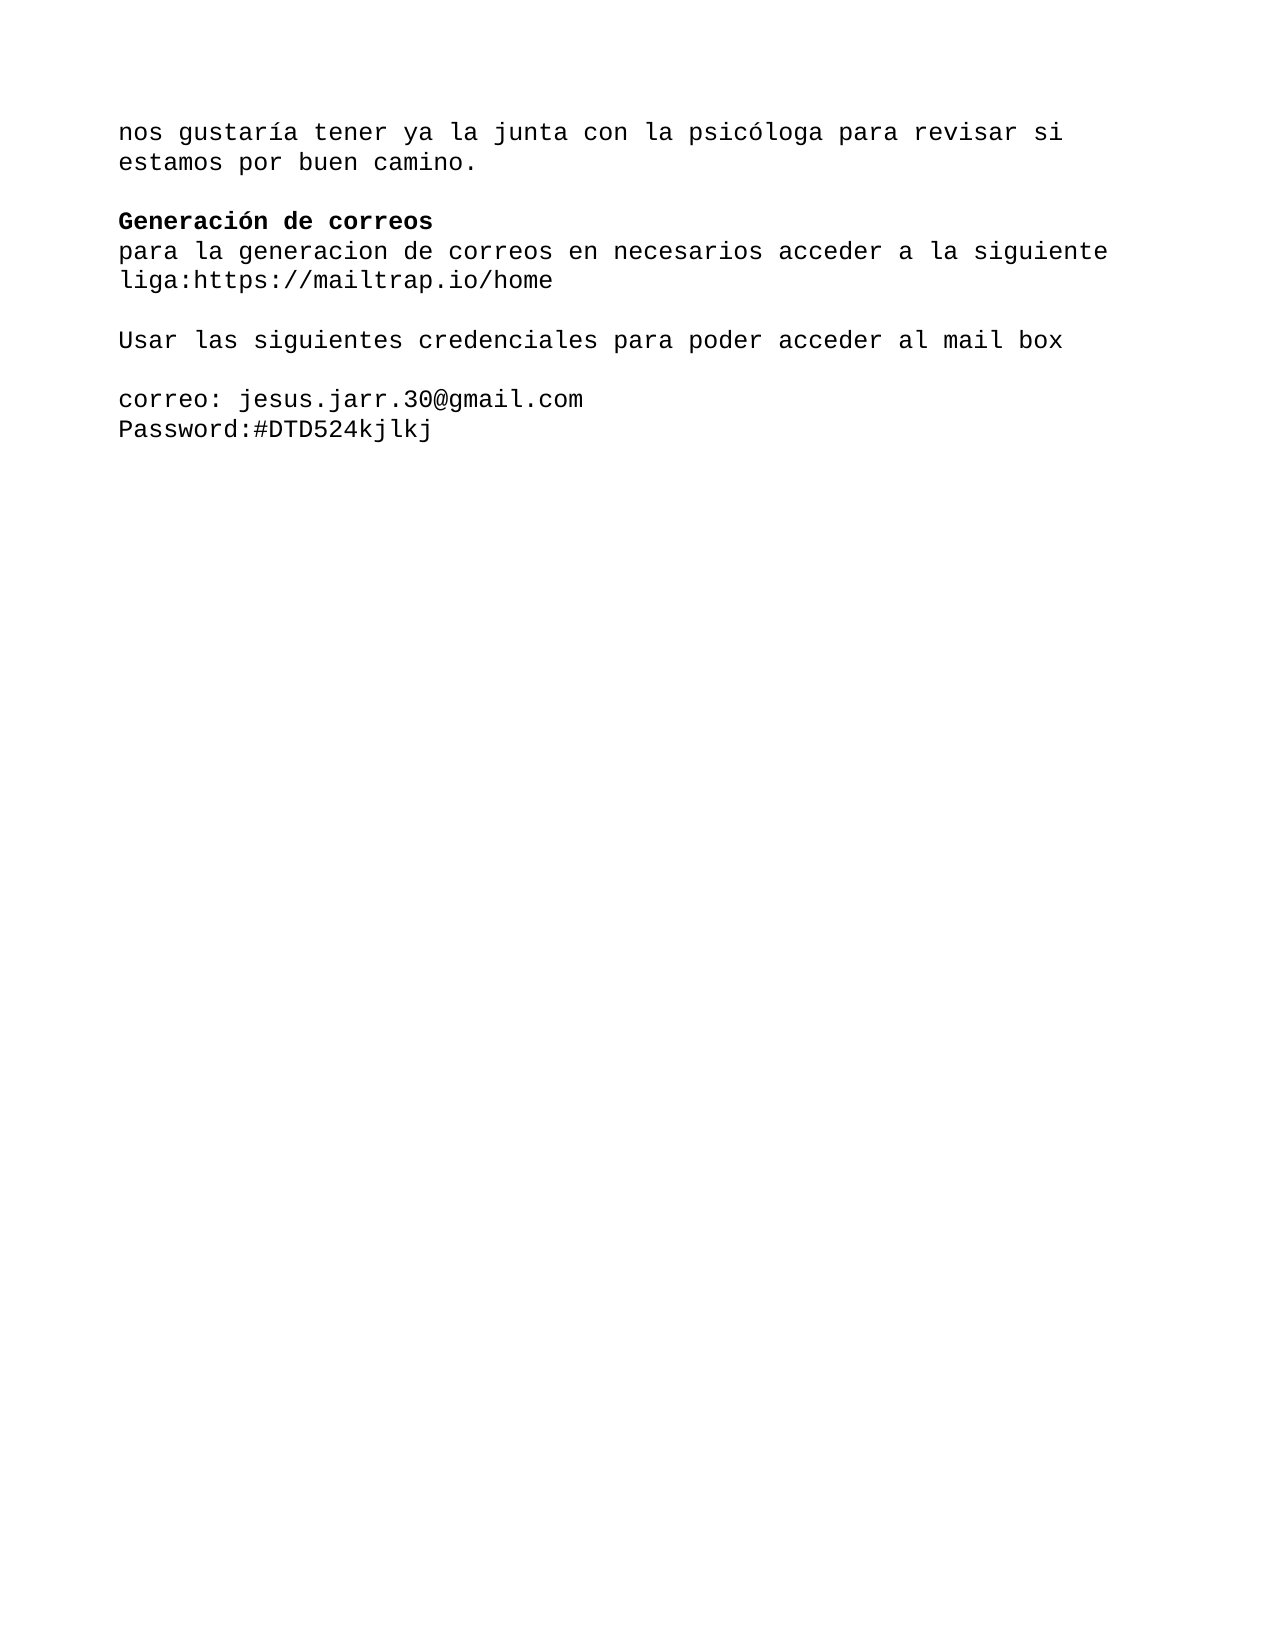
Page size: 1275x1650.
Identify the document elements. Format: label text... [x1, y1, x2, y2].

text para la generacion de correos en necesarios acceder a la siguiente liga:https://mailtrap.io/home [118, 237, 1157, 296]
text Generación de correos [118, 207, 1157, 237]
text Password:#DTD524kjlkj [118, 415, 1157, 445]
text correo: jesus.jarr.30@gmail.com [118, 385, 1157, 415]
text Usar las siguientes credenciales para poder acceder al mail box [118, 326, 1157, 356]
text nos gustaría tener ya la junta con la psicóloga para revisar si estamos por buen camino. [118, 118, 1157, 177]
